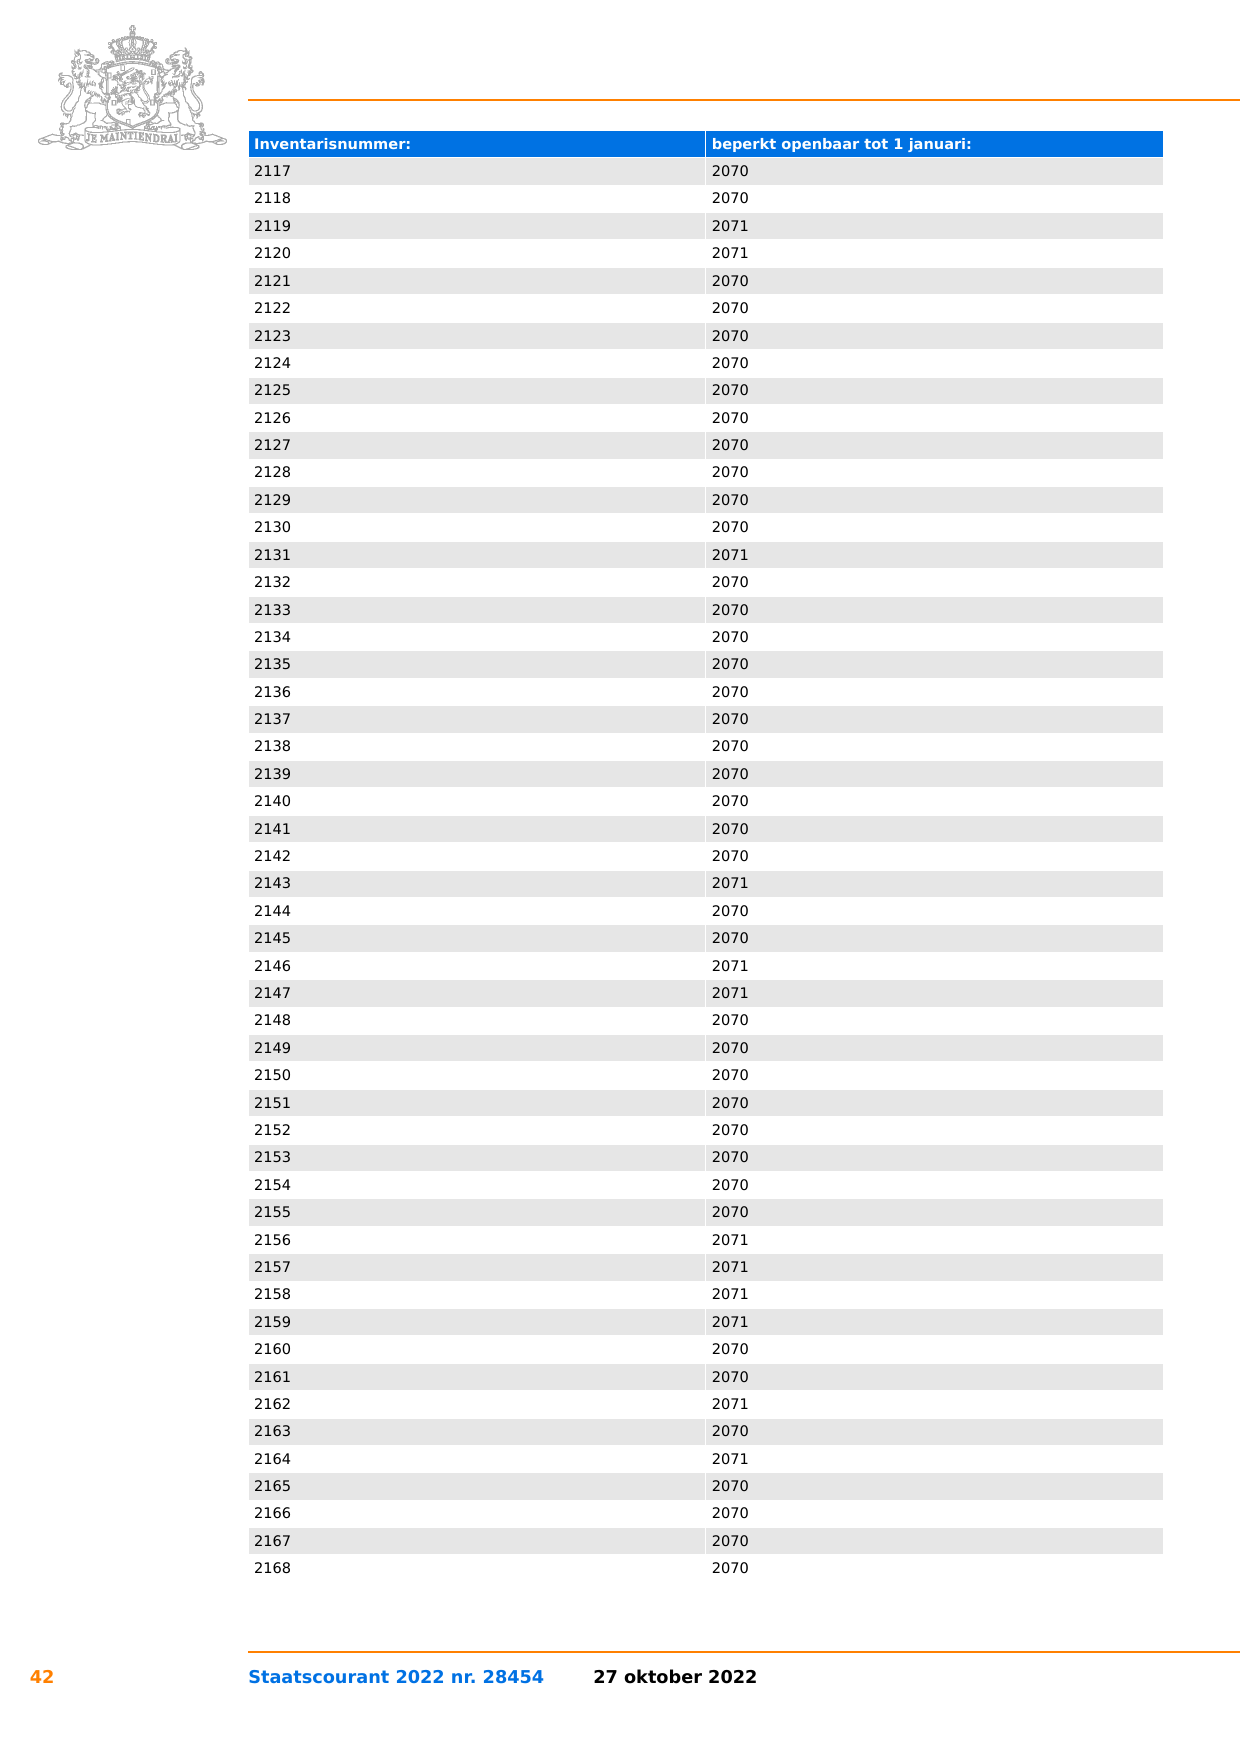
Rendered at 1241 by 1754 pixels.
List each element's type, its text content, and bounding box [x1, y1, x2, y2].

table_cell 2070 [706, 1172, 1163, 1198]
table_cell 2070 [706, 460, 1163, 486]
table_cell 2070 [706, 1528, 1163, 1554]
table_cell 2121 [249, 268, 705, 294]
table_cell 2070 [706, 789, 1163, 815]
table_cell 2128 [249, 460, 705, 486]
table_cell 2070 [706, 268, 1163, 294]
table_cell 2070 [706, 843, 1163, 869]
table_cell 2165 [249, 1473, 705, 1500]
picture [38, 25, 227, 150]
table_cell 2070 [706, 1063, 1163, 1089]
table_cell 2127 [249, 432, 705, 459]
table_cell 2161 [249, 1364, 705, 1390]
table_cell 2070 [706, 1145, 1163, 1171]
table_cell 2119 [249, 213, 705, 239]
table_cell 2070 [706, 569, 1163, 596]
table_cell 2070 [706, 1501, 1163, 1527]
table_cell 2070 [706, 1364, 1163, 1390]
table_cell 2149 [249, 1035, 705, 1061]
table_cell 2123 [249, 323, 705, 349]
table_cell 2144 [249, 898, 705, 924]
table_cell 2071 [706, 241, 1163, 267]
table_cell 2070 [706, 1556, 1163, 1582]
table_cell 2146 [249, 953, 705, 979]
table_cell 2140 [249, 789, 705, 815]
table_cell 2070 [706, 816, 1163, 842]
table_cell 2148 [249, 1008, 705, 1034]
table_cell 2150 [249, 1063, 705, 1089]
table_cell 2070 [706, 432, 1163, 459]
table_cell 2070 [706, 734, 1163, 760]
table_cell 2157 [249, 1254, 705, 1281]
table_cell 2070 [706, 1117, 1163, 1143]
table_cell 2070 [706, 624, 1163, 650]
table_cell 2124 [249, 350, 705, 376]
table_cell 2145 [249, 925, 705, 952]
table_cell 2135 [249, 651, 705, 678]
table_cell 2126 [249, 405, 705, 431]
table_cell 2168 [249, 1556, 705, 1582]
table_cell 2131 [249, 542, 705, 568]
table_cell 2070 [706, 1035, 1163, 1061]
table_cell 2163 [249, 1419, 705, 1445]
table_header Inventarisnummer: [249, 131, 705, 157]
table_cell 2070 [706, 158, 1163, 185]
table_cell 2159 [249, 1309, 705, 1335]
table_cell 2070 [706, 405, 1163, 431]
table_cell 2142 [249, 843, 705, 869]
table_cell 2070 [706, 1473, 1163, 1500]
table_cell 2153 [249, 1145, 705, 1171]
table_cell 2070 [706, 186, 1163, 212]
table_header beperkt openbaar tot 1 januari: [706, 131, 1163, 157]
table_cell 2070 [706, 1419, 1163, 1445]
table_cell 2141 [249, 816, 705, 842]
table_cell 2158 [249, 1282, 705, 1308]
table_cell 2155 [249, 1199, 705, 1226]
table_cell 2071 [706, 542, 1163, 568]
table_cell 2120 [249, 241, 705, 267]
table_cell 2151 [249, 1090, 705, 1116]
table_cell 2130 [249, 515, 705, 541]
table_cell 2070 [706, 1008, 1163, 1034]
table_cell 2070 [706, 1090, 1163, 1116]
table_cell 2070 [706, 1336, 1163, 1363]
table_cell 2070 [706, 487, 1163, 513]
table_cell 2118 [249, 186, 705, 212]
table_cell 2071 [706, 1282, 1163, 1308]
table_cell 2070 [706, 651, 1163, 678]
table_cell 2070 [706, 350, 1163, 376]
table_cell 2162 [249, 1391, 705, 1417]
table_cell 2070 [706, 898, 1163, 924]
table_cell 2070 [706, 378, 1163, 404]
table_cell 2129 [249, 487, 705, 513]
table_cell 2071 [706, 1254, 1163, 1281]
table_cell 2070 [706, 925, 1163, 952]
table_cell 2070 [706, 761, 1163, 787]
table_cell 2071 [706, 1227, 1163, 1253]
table_cell 2166 [249, 1501, 705, 1527]
table_cell 2070 [706, 706, 1163, 733]
table_cell 2071 [706, 213, 1163, 239]
table_cell 2139 [249, 761, 705, 787]
table_cell 2071 [706, 980, 1163, 1007]
table_cell 2070 [706, 323, 1163, 349]
table_cell 2164 [249, 1446, 705, 1472]
table_cell 2160 [249, 1336, 705, 1363]
table_cell 2070 [706, 679, 1163, 705]
table_cell 2071 [706, 1309, 1163, 1335]
table_cell 2125 [249, 378, 705, 404]
table_cell 2167 [249, 1528, 705, 1554]
table_cell 2132 [249, 569, 705, 596]
table_cell 2154 [249, 1172, 705, 1198]
table_cell 2136 [249, 679, 705, 705]
table_cell 2152 [249, 1117, 705, 1143]
table_cell 2117 [249, 158, 705, 185]
table_cell 2071 [706, 1446, 1163, 1472]
table_cell 2070 [706, 597, 1163, 623]
table_cell 2070 [706, 1199, 1163, 1226]
table_cell 2071 [706, 871, 1163, 897]
table_cell 2122 [249, 295, 705, 322]
table_cell 2133 [249, 597, 705, 623]
table_cell 2134 [249, 624, 705, 650]
table_cell 2137 [249, 706, 705, 733]
table_cell 2156 [249, 1227, 705, 1253]
table_cell 2138 [249, 734, 705, 760]
table_cell 2143 [249, 871, 705, 897]
table_cell 2070 [706, 295, 1163, 322]
table_cell 2147 [249, 980, 705, 1007]
table_cell 2070 [706, 515, 1163, 541]
table_cell 2071 [706, 953, 1163, 979]
table_cell 2071 [706, 1391, 1163, 1417]
